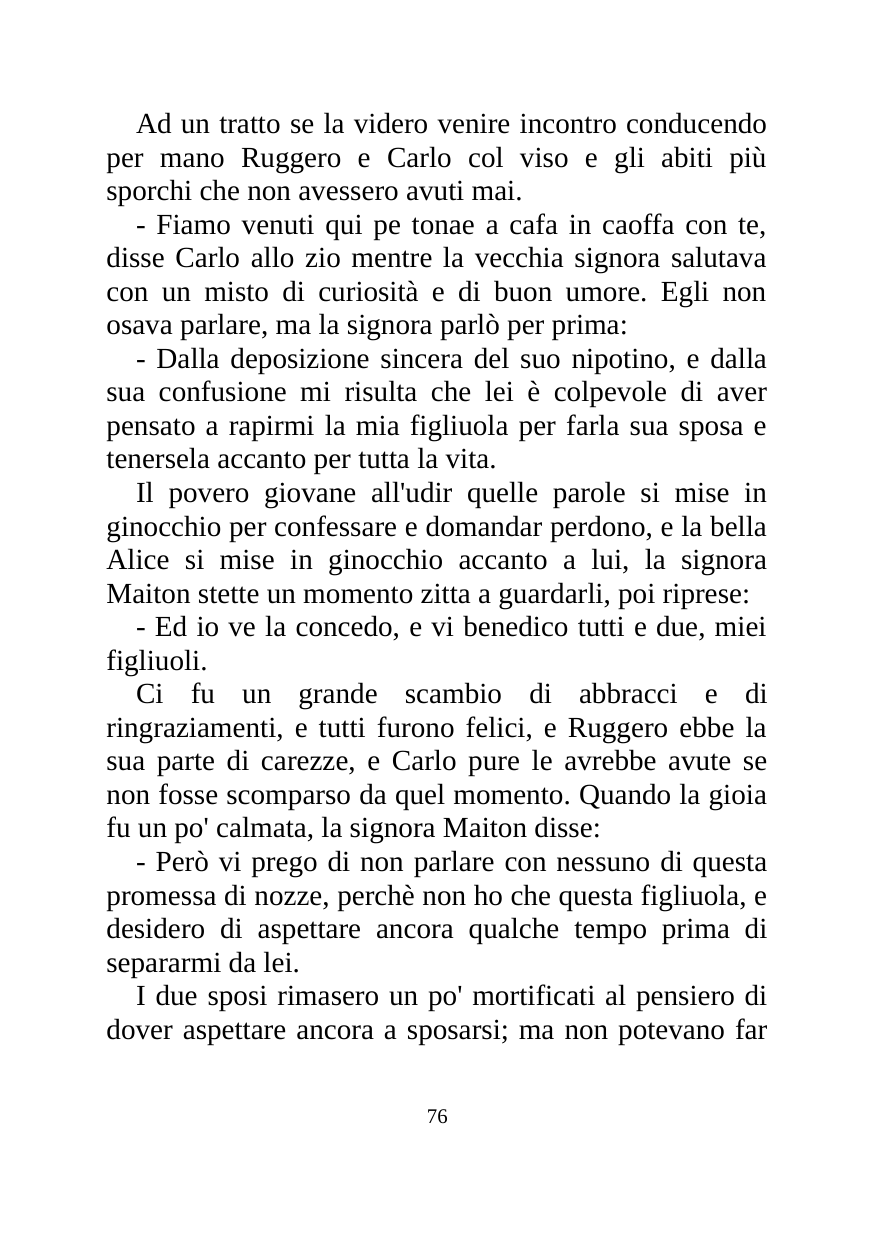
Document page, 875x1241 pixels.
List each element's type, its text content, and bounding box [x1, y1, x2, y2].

text Ci fu un grande scambio di abbracci e di ringraziamenti, e tutti furono felici, e Ruggero ebbe la sua parte di carezze, e Carlo pure le avrebbe avute se non fosse scomparso da quel momento. Quando la gioia fu un po' calmata, la signora Maiton disse: [106, 676, 768, 844]
text - Dalla deposizione sincera del suo nipotino, e dalla sua confusione mi risulta che lei è colpevole di aver pensato a rapirmi la mia figliuola per farla sua sposa e tenersela accanto per tutta la vita. [106, 341, 768, 475]
text Ad un tratto se la videro venire incontro conducendo per mano Ruggero e Carlo col viso e gli abiti più sporchi che non avessero avuti mai. [106, 106, 768, 207]
text - Ed io ve la concedo, e vi benedico tutti e due, miei figliuoli. [106, 609, 768, 676]
text - Però vi prego di non parlare con nessuno di questa promessa di nozze, perchè non ho che questa figliuola, e desidero di aspettare ancora qualche tempo prima di separarmi da lei. [106, 844, 768, 978]
text Il povero giovane all'udir quelle parole si mise in ginocchio per confessare e domandar perdono, e la bella Alice si mise in ginocchio accanto a lui, la signora Maiton stette un momento zitta a guardarli, poi riprese: [106, 475, 768, 609]
text - Fiamo venuti qui pe tonae a cafa in caoffa con te, disse Carlo allo zio mentre la vecchia signora salutava con un misto di curiosità e di buon umore. Egli non osava parlare, ma la signora parlò per prima: [106, 207, 768, 341]
text I due sposi rimasero un po' mortificati al pensiero di dover aspettare ancora a sposarsi; ma non potevano far [106, 978, 768, 1045]
